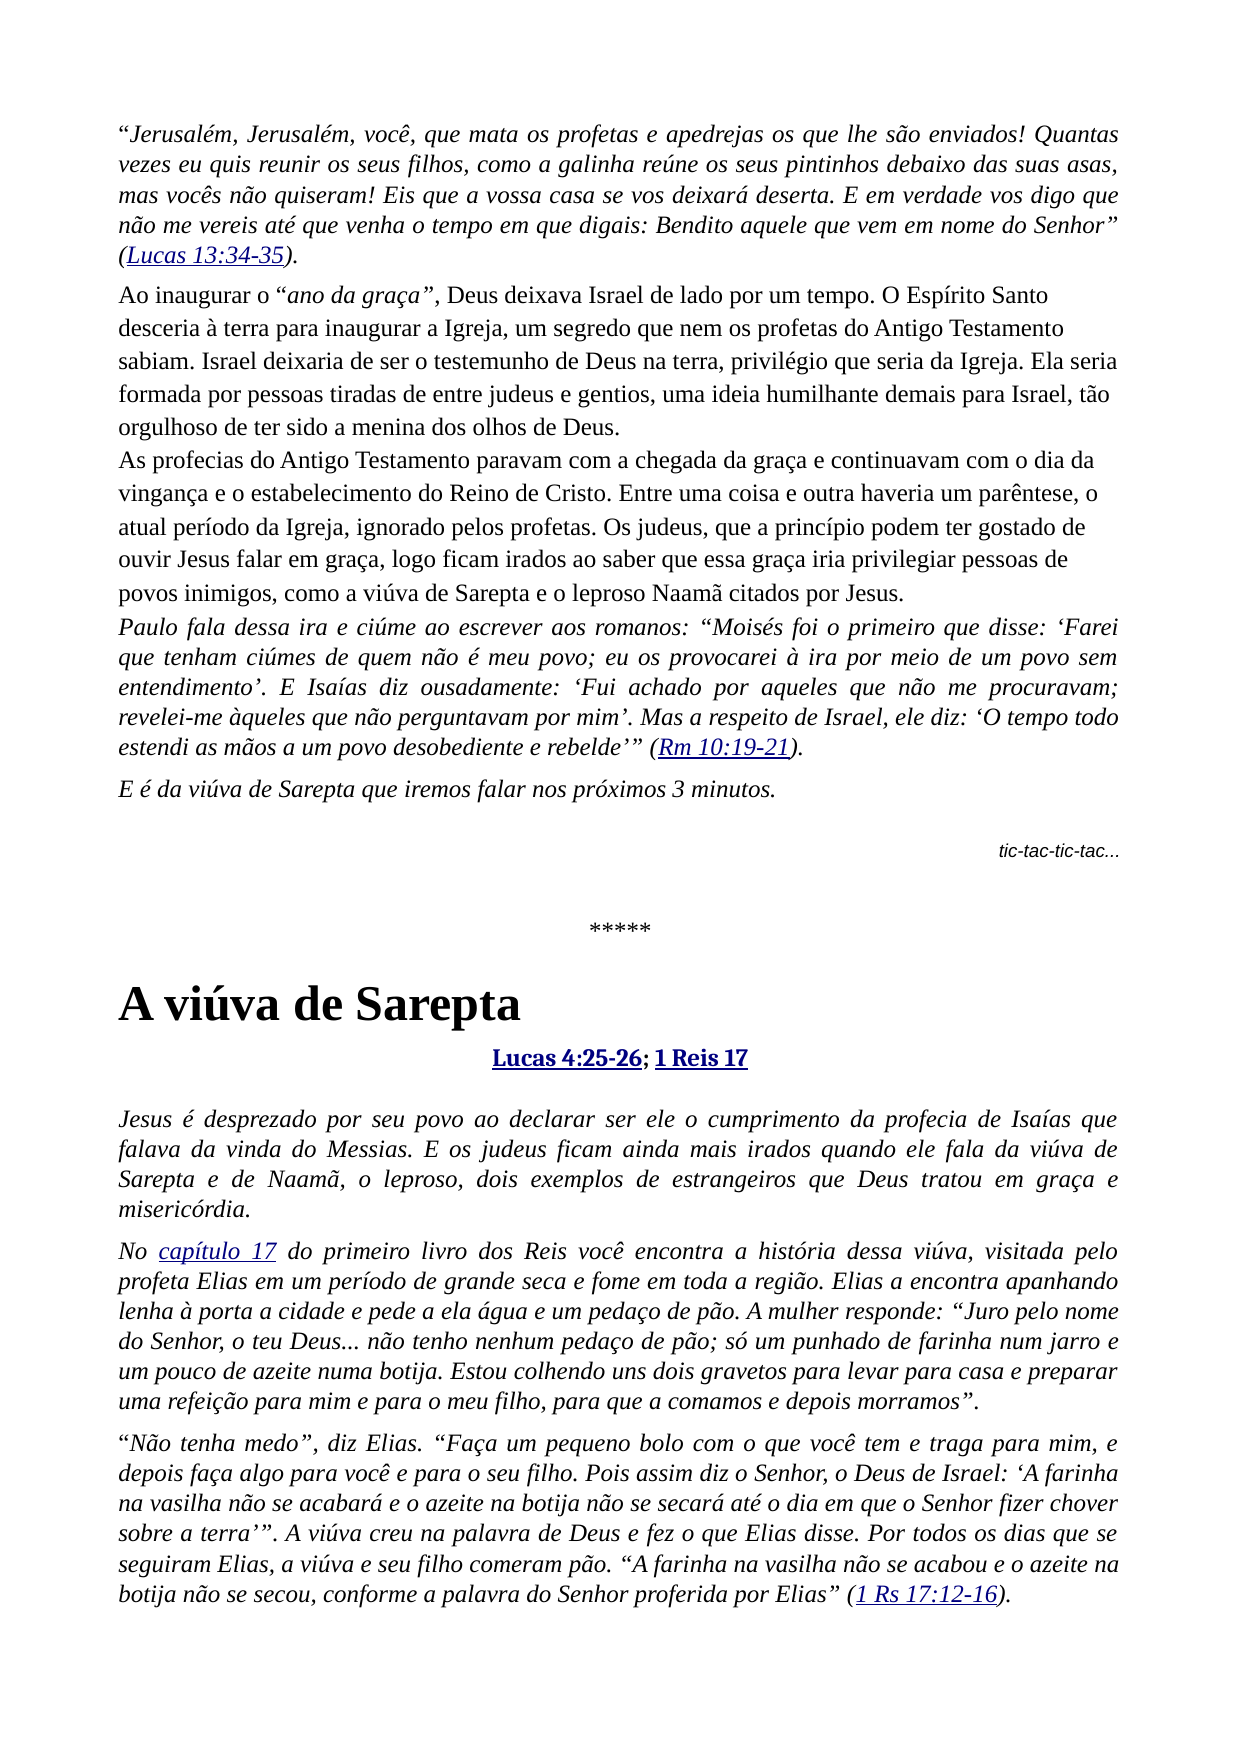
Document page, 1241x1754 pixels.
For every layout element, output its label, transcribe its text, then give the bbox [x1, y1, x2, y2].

text Lucas 4:25-26; 1 Reis 17 [118, 1044, 1122, 1073]
text Jesus é desprezado por seu povo ao declarar ser ele o cumprimento da profecia de Isaías que falava da vinda do Messias. E os judeus ficam ainda mais irados quando ele fala da viúva de Sarepta e de Naamã, o leproso, dois exemplos de estrangeiros que Deus tratou em graça e misericórdia. [118, 1102, 1122, 1223]
text “Não tenha medo”, diz Elias. “Faça um pequeno bolo com o que você tem e traga para mim, e depois faça algo para você e para o seu filho. Pois assim diz o Senhor, o Deus de Israel: ‘A farinha na vasilha não se acabará e o azeite na botija não se secará até o dia em que o Senhor fizer chover sobre a terra’”. A viúva creu na palavra de Deus e fez o que Elias disse. Por todos os dias que se seguiram Elias, a viúva e seu filho comeram pão. “A farinha na vasilha não se acabou e o azeite na botija não se secou, conforme a palavra do Senhor proferida por Elias” (1 Rs 17:12-16). [118, 1427, 1122, 1607]
subtitle A viúva de Sarepta [118, 974, 1122, 1031]
text “Jerusalém, Jerusalém, você, que mata os profetas e apedrejas os que lhe são enviados! Quantas vezes eu quis reunir os seus filhos, como a galinha reúne os seus pintinhos debaixo das suas asas, mas vocês não quiseram! Eis que a vossa casa se vos deixará deserta. E em verdade vos digo que não me vereis até que venha o tempo em que digais: Bendito aquele que vem em nome do Senhor” (Lucas 13:34-35). [118, 118, 1122, 269]
text No capítulo 17 do primeiro livro dos Reis você encontra a história dessa viúva, visitada pelo profeta Elias em um período de grande seca e fome em toda a região. Elias a encontra apanhando lenha à porta a cidade e pede a ela água e um pedaço de pão. A mulher responde: “Juro pelo nome do Senhor, o teu Deus... não tenho nenhum pedaço de pão; só um punhado de farinha num jarro e um pouco de azeite numa botija. Estou colhendo uns dois gravetos para levar para casa e preparar uma refeição para mim e para o meu filho, para que a comamos e depois morramos”. [118, 1234, 1122, 1415]
text Ao inaugurar o “ano da graça”, Deus deixava Israel de lado por um tempo. O Espírito Santo desceria à terra para inaugurar a Igreja, um segredo que nem os profetas do Antigo Testamento sabiam. Israel deixaria de ser o testemunho de Deus na terra, privilégio que seria da Igreja. Ela seria formada por pessoas tiradas de entre judeus e gentios, uma ideia humilhante demais para Israel, tão orgulhoso de ter sido a menina dos olhos de Deus. [118, 280, 1122, 441]
text ***** [118, 916, 1122, 944]
text As profecias do Antigo Testamento paravam com a chegada da graça e continuavam com o dia da vingança e o estabelecimento do Reino de Cristo. Entre uma coisa e outra haveria um parêntese, o atual período da Igreja, ignorado pelos profetas. Os judeus, que a princípio podem ter gostado de ouvir Jesus falar em graça, logo ficam irados ao saber que essa graça iria privilegiar pessoas de povos inimigos, como a viúva de Sarepta e o leproso Naamã citados por Jesus. [118, 446, 1122, 606]
text E é da viúva de Sarepta que iremos falar nos próximos 3 minutos. [118, 773, 1122, 803]
text tic-tac-tic-tac... [118, 840, 1122, 862]
text Paulo fala dessa ira e ciúme ao escrever aos romanos: “Moisés foi o primeiro que disse: ‘Farei que tenham ciúmes de quem não é meu povo; eu os provocarei à ira por meio de um povo sem entendimento’. E Isaías diz ousadamente: ‘Fui achado por aqueles que não me procuravam; revelei-me àqueles que não perguntavam por mim’. Mas a respeito de Israel, ele diz: ‘O tempo todo estendi as mãos a um povo desobediente e rebelde’” (Rm 10:19-21). [118, 611, 1122, 761]
